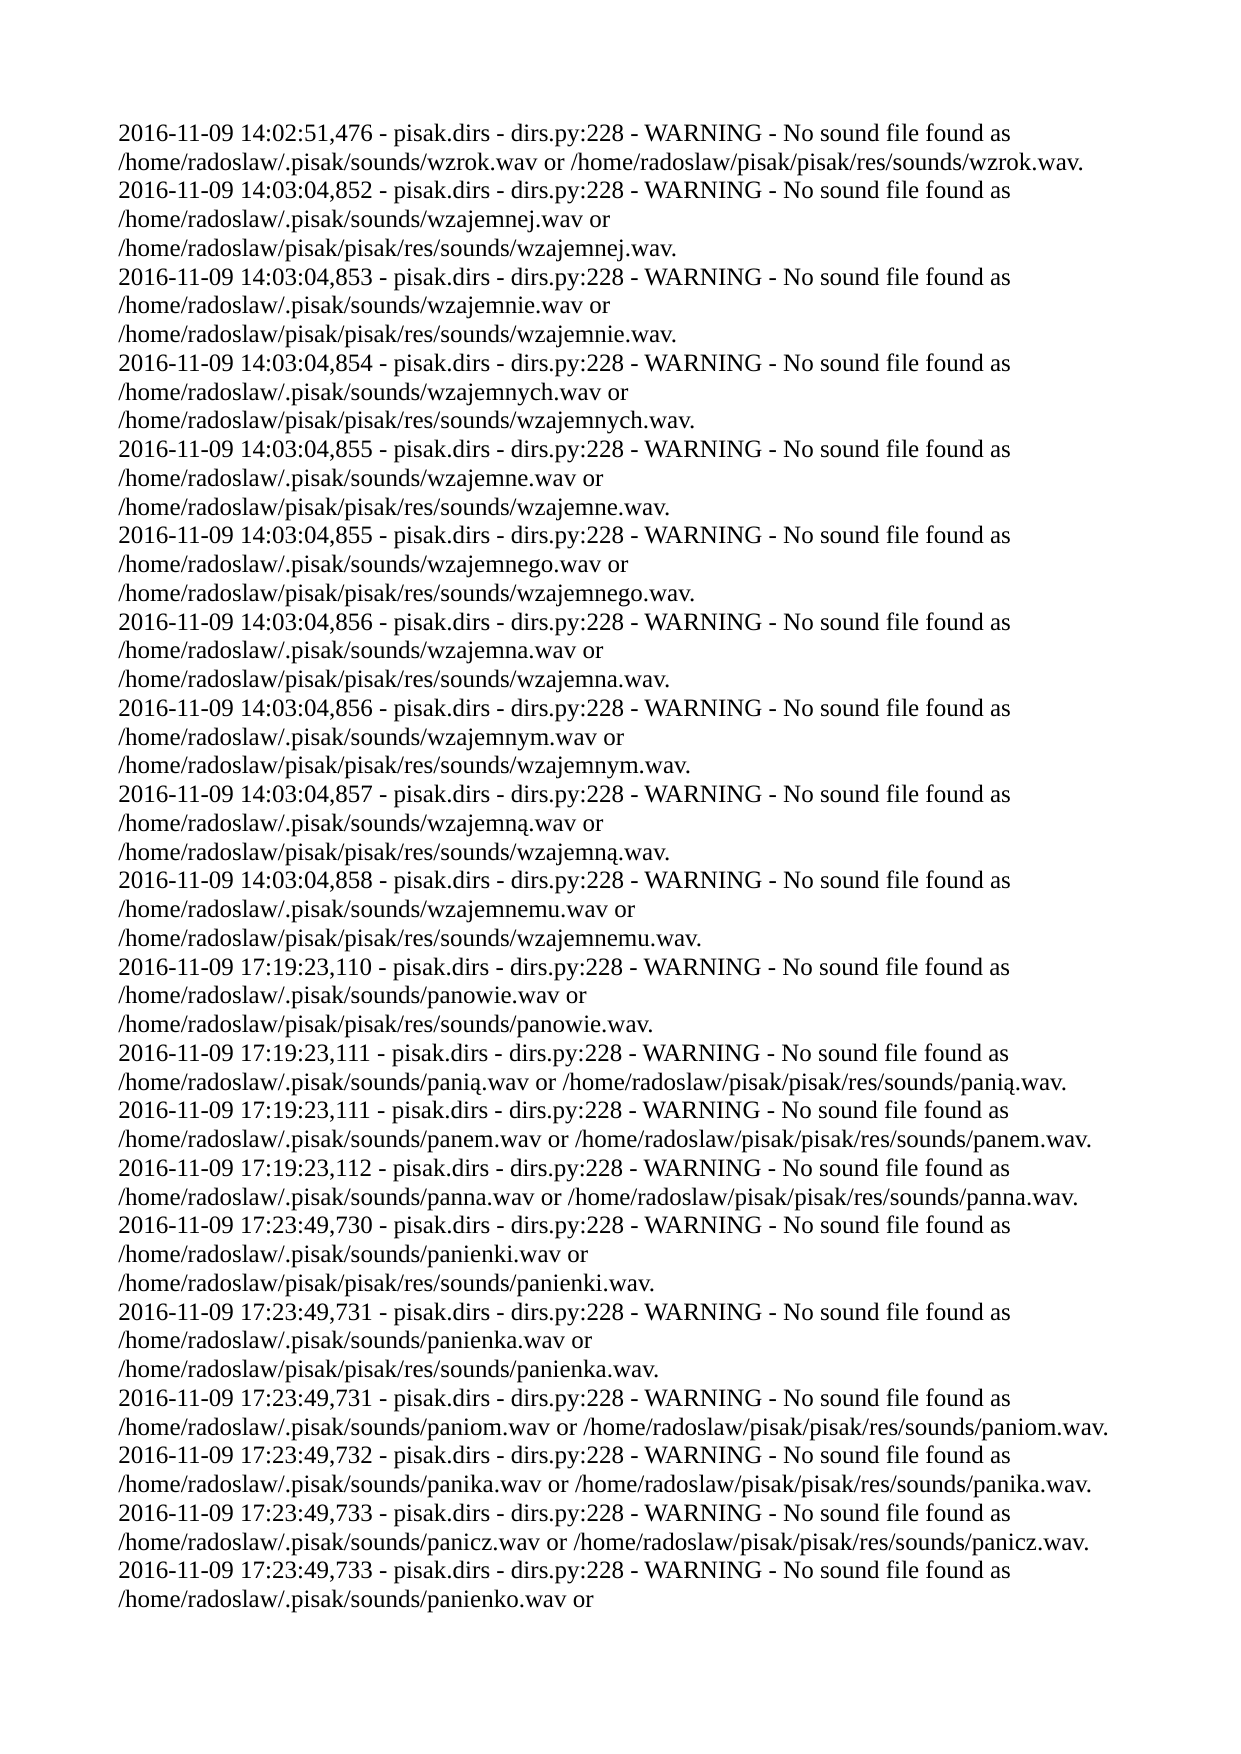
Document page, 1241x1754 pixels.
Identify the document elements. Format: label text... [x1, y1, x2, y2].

text 2016-11-09 17:19:23,110 - pisak.dirs - dirs.py:228 - WARNING - No sound file found as /home/radoslaw/.pisak/sounds/panowie.wav or /home/radoslaw/pisak/pisak/res/sounds/panowie.wav. [118, 952, 1122, 1038]
text 2016-11-09 17:19:23,111 - pisak.dirs - dirs.py:228 - WARNING - No sound file found as /home/radoslaw/.pisak/sounds/panią.wav or /home/radoslaw/pisak/pisak/res/sounds/panią.wav. [118, 1038, 1122, 1096]
text 2016-11-09 17:23:49,733 - pisak.dirs - dirs.py:228 - WARNING - No sound file found as /home/radoslaw/.pisak/sounds/panicz.wav or /home/radoslaw/pisak/pisak/res/sounds/panicz.wav. [118, 1498, 1122, 1556]
text 2016-11-09 17:23:49,730 - pisak.dirs - dirs.py:228 - WARNING - No sound file found as /home/radoslaw/.pisak/sounds/panienki.wav or /home/radoslaw/pisak/pisak/res/sounds/panienki.wav. [118, 1211, 1122, 1297]
text 2016-11-09 14:03:04,855 - pisak.dirs - dirs.py:228 - WARNING - No sound file found as /home/radoslaw/.pisak/sounds/wzajemne.wav or /home/radoslaw/pisak/pisak/res/sounds/wzajemne.wav. [118, 434, 1122, 521]
text 2016-11-09 14:03:04,856 - pisak.dirs - dirs.py:228 - WARNING - No sound file found as /home/radoslaw/.pisak/sounds/wzajemnym.wav or /home/radoslaw/pisak/pisak/res/sounds/wzajemnym.wav. [118, 693, 1122, 779]
text 2016-11-09 14:02:51,476 - pisak.dirs - dirs.py:228 - WARNING - No sound file found as /home/radoslaw/.pisak/sounds/wzrok.wav or /home/radoslaw/pisak/pisak/res/sounds/wzrok.wav. [118, 118, 1122, 176]
text 2016-11-09 14:03:04,857 - pisak.dirs - dirs.py:228 - WARNING - No sound file found as /home/radoslaw/.pisak/sounds/wzajemną.wav or /home/radoslaw/pisak/pisak/res/sounds/wzajemną.wav. [118, 779, 1122, 866]
text 2016-11-09 14:03:04,853 - pisak.dirs - dirs.py:228 - WARNING - No sound file found as /home/radoslaw/.pisak/sounds/wzajemnie.wav or /home/radoslaw/pisak/pisak/res/sounds/wzajemnie.wav. [118, 262, 1122, 348]
text 2016-11-09 17:23:49,731 - pisak.dirs - dirs.py:228 - WARNING - No sound file found as /home/radoslaw/.pisak/sounds/panienka.wav or /home/radoslaw/pisak/pisak/res/sounds/panienka.wav. [118, 1297, 1122, 1383]
text 2016-11-09 17:23:49,733 - pisak.dirs - dirs.py:228 - WARNING - No sound file found as /home/radoslaw/.pisak/sounds/panienko.wav or [118, 1556, 1122, 1613]
text 2016-11-09 14:03:04,854 - pisak.dirs - dirs.py:228 - WARNING - No sound file found as /home/radoslaw/.pisak/sounds/wzajemnych.wav or /home/radoslaw/pisak/pisak/res/sounds/wzajemnych.wav. [118, 348, 1122, 434]
text 2016-11-09 14:03:04,856 - pisak.dirs - dirs.py:228 - WARNING - No sound file found as /home/radoslaw/.pisak/sounds/wzajemna.wav or /home/radoslaw/pisak/pisak/res/sounds/wzajemna.wav. [118, 607, 1122, 693]
text 2016-11-09 17:23:49,731 - pisak.dirs - dirs.py:228 - WARNING - No sound file found as /home/radoslaw/.pisak/sounds/paniom.wav or /home/radoslaw/pisak/pisak/res/sounds/paniom.wav. [118, 1383, 1122, 1441]
text 2016-11-09 17:19:23,111 - pisak.dirs - dirs.py:228 - WARNING - No sound file found as /home/radoslaw/.pisak/sounds/panem.wav or /home/radoslaw/pisak/pisak/res/sounds/panem.wav. [118, 1096, 1122, 1153]
text 2016-11-09 17:19:23,112 - pisak.dirs - dirs.py:228 - WARNING - No sound file found as /home/radoslaw/.pisak/sounds/panna.wav or /home/radoslaw/pisak/pisak/res/sounds/panna.wav. [118, 1153, 1122, 1211]
text 2016-11-09 17:23:49,732 - pisak.dirs - dirs.py:228 - WARNING - No sound file found as /home/radoslaw/.pisak/sounds/panika.wav or /home/radoslaw/pisak/pisak/res/sounds/panika.wav. [118, 1441, 1122, 1498]
text 2016-11-09 14:03:04,855 - pisak.dirs - dirs.py:228 - WARNING - No sound file found as /home/radoslaw/.pisak/sounds/wzajemnego.wav or /home/radoslaw/pisak/pisak/res/sounds/wzajemnego.wav. [118, 521, 1122, 607]
text 2016-11-09 14:03:04,852 - pisak.dirs - dirs.py:228 - WARNING - No sound file found as /home/radoslaw/.pisak/sounds/wzajemnej.wav or /home/radoslaw/pisak/pisak/res/sounds/wzajemnej.wav. [118, 176, 1122, 262]
text 2016-11-09 14:03:04,858 - pisak.dirs - dirs.py:228 - WARNING - No sound file found as /home/radoslaw/.pisak/sounds/wzajemnemu.wav or /home/radoslaw/pisak/pisak/res/sounds/wzajemnemu.wav. [118, 866, 1122, 952]
